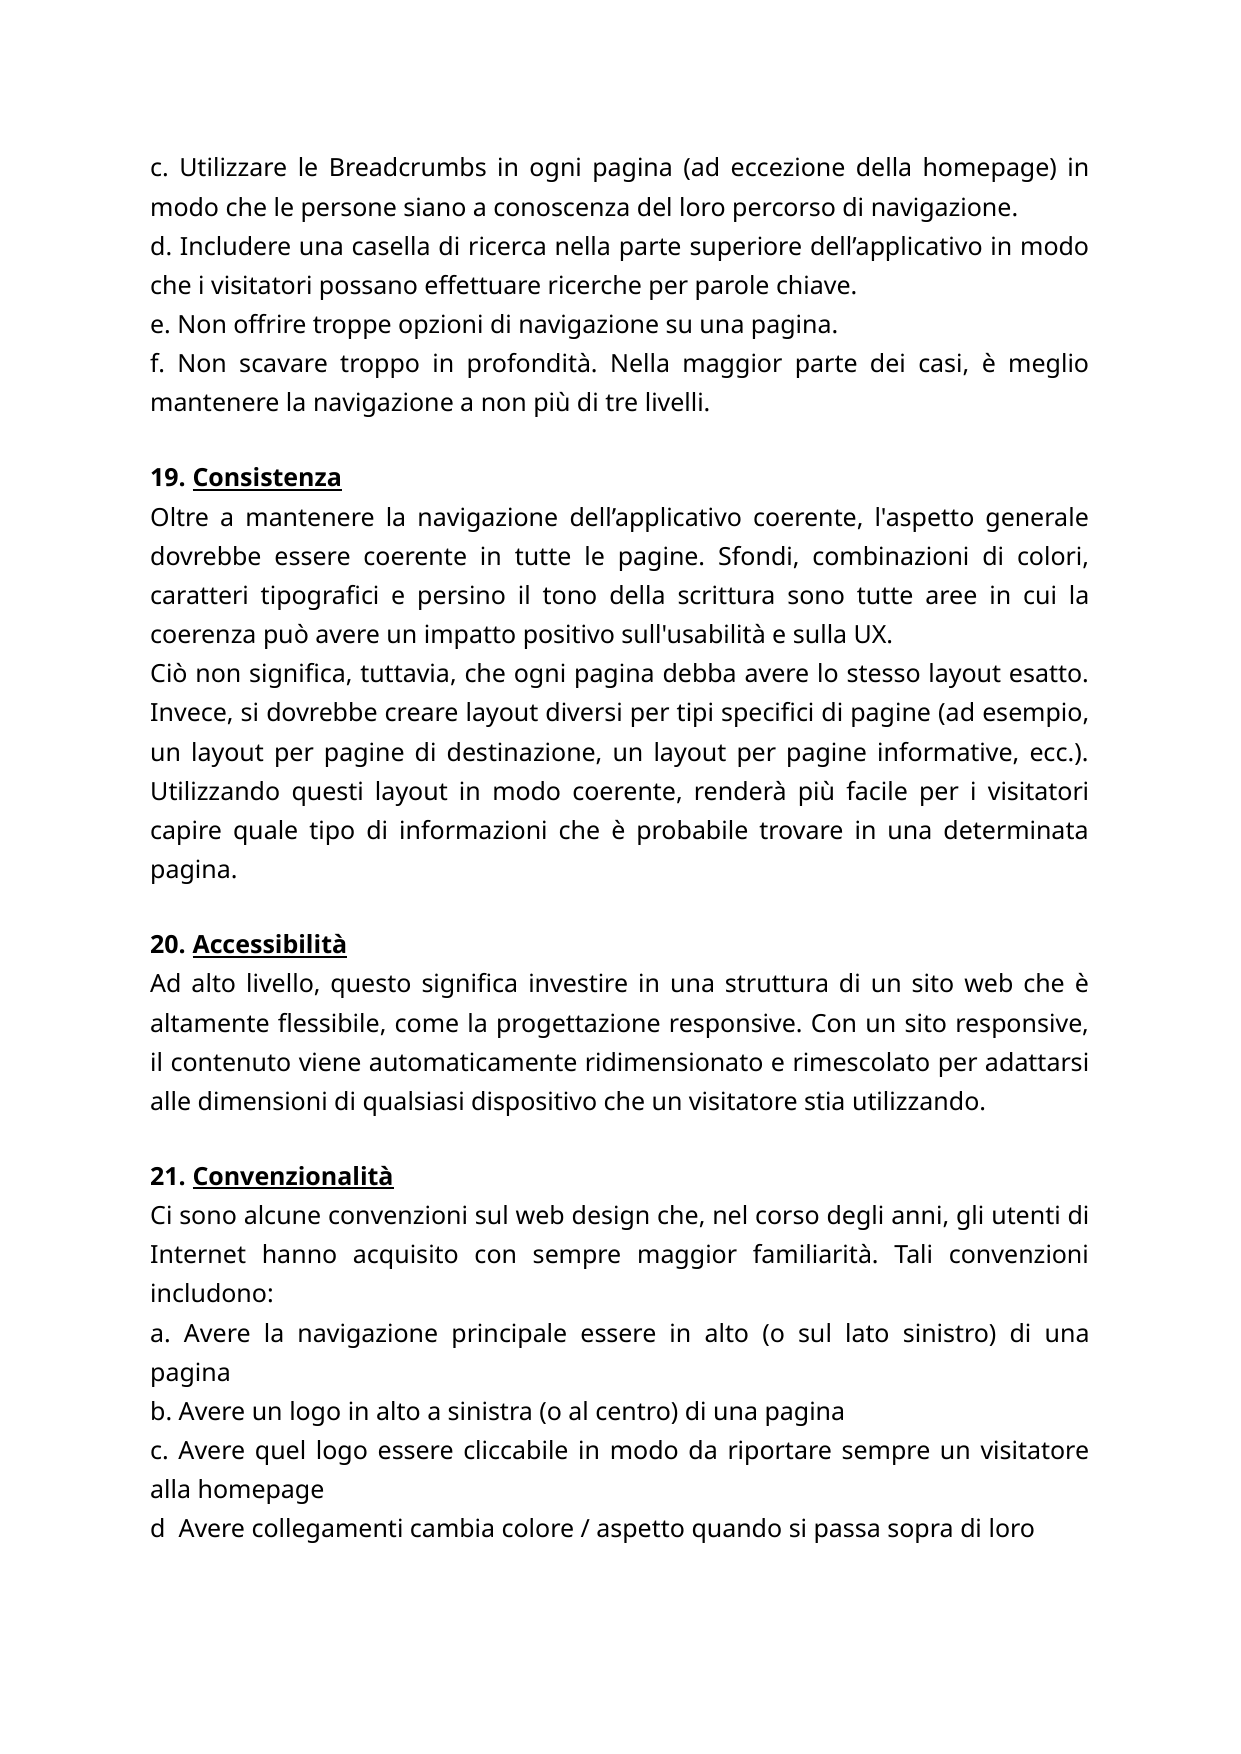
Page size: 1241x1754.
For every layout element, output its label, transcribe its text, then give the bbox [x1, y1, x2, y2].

text Ciò non significa, tuttavia, che ogni pagina debba avere lo stesso layout esatto. Invece, si dovrebbe creare layout diversi per tipi specifici di pagine (ad esempio, un layout per pagine di destinazione, un layout per pagine informative, ecc.). Utilizzando questi layout in modo coerente, renderà più facile per i visitatori capire quale tipo di informazioni che è probabile trovare in una determinata pagina. [150, 656, 1090, 886]
text c. Utilizzare le Breadcrumbs in ogni pagina (ad eccezione della homepage) in modo che le persone siano a conoscenza del loro percorso di navigazione. [150, 150, 1090, 223]
text d Avere collegamenti cambia colore / aspetto quando si passa sopra di loro [150, 1511, 1090, 1545]
text Oltre a mantenere la navigazione dell’applicativo coerente, l'aspetto generale dovrebbe essere coerente in tutte le pagine. Sfondi, combinazioni di colori, caratteri tipografici e persino il tono della scrittura sono tutte aree in cui la coerenza può avere un impatto positivo sull'usabilità e sulla UX. [150, 499, 1090, 651]
text b. Avere un logo in alto a sinistra (o al centro) di una pagina [150, 1394, 1090, 1428]
text a. Avere la navigazione principale essere in alto (o sul lato sinistro) di una pagina [150, 1315, 1090, 1388]
text Ad alto livello, questo significa investire in una struttura di un sito web che è altamente flessibile, come la progettazione responsive. Con un sito responsive, il contenuto viene automaticamente ridimensionato e rimescolato per adattarsi alle dimensioni di qualsiasi dispositivo che un visitatore stia utilizzando. [150, 966, 1090, 1118]
text 19. Consistenza [150, 460, 1090, 494]
text f. Non scavare troppo in profondità. Nella maggior parte dei casi, è meglio mantenere la navigazione a non più di tre livelli. [150, 346, 1090, 419]
text 20. Accessibilità [150, 927, 1090, 961]
text c. Avere quel logo essere cliccabile in modo da riportare sempre un visitatore alla homepage [150, 1433, 1090, 1506]
text d. Includere una casella di ricerca nella parte superiore dell’applicativo in modo che i visitatori possano effettuare ricerche per parole chiave. [150, 228, 1090, 302]
text e. Non offrire troppe opzioni di navigazione su una pagina. [150, 307, 1090, 341]
text Ci sono alcune convenzioni sul web design che, nel corso degli anni, gli utenti di Internet hanno acquisito con sempre maggior familiarità. Tali convenzioni includono: [150, 1198, 1090, 1310]
text 21. Convenzionalità [150, 1159, 1090, 1193]
